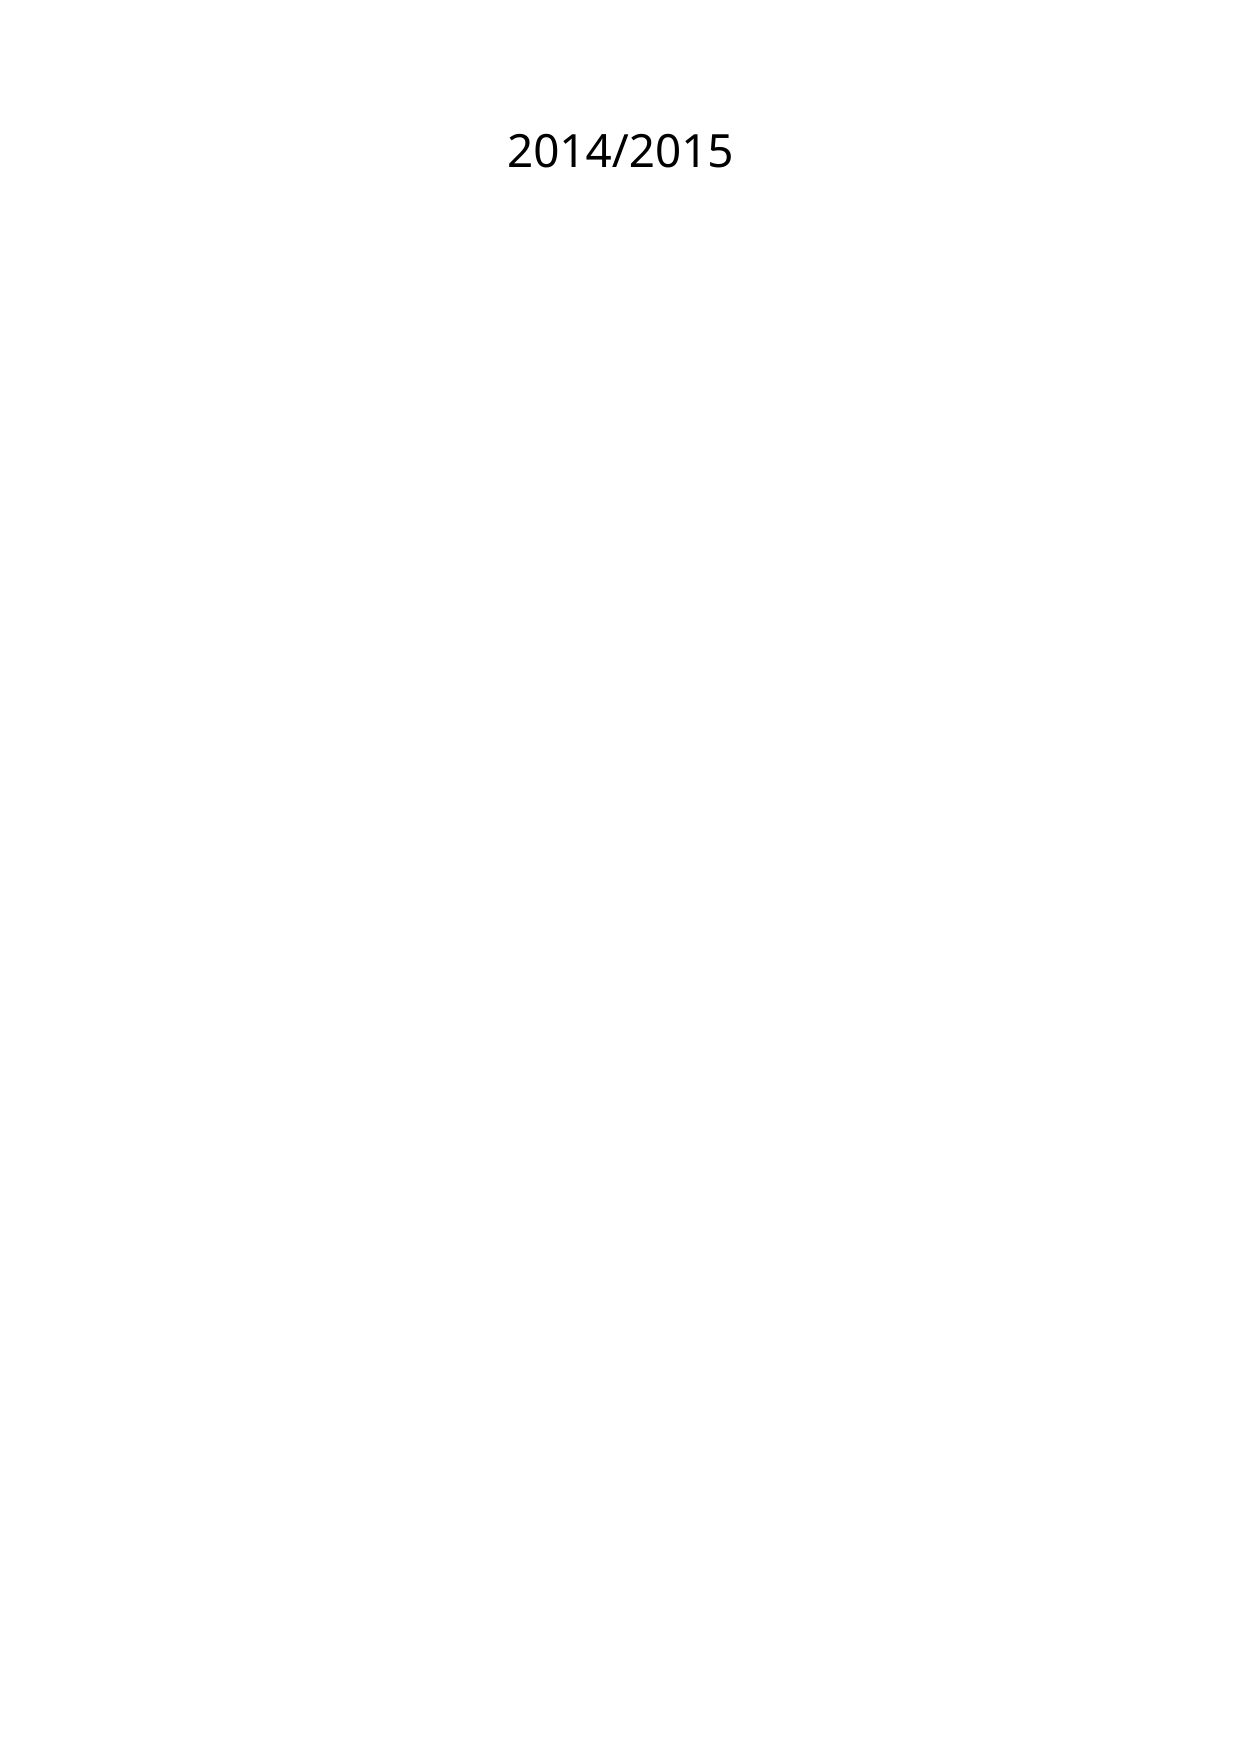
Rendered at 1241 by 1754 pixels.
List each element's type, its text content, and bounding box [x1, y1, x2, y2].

text 2014/2015 [118, 118, 1122, 181]
